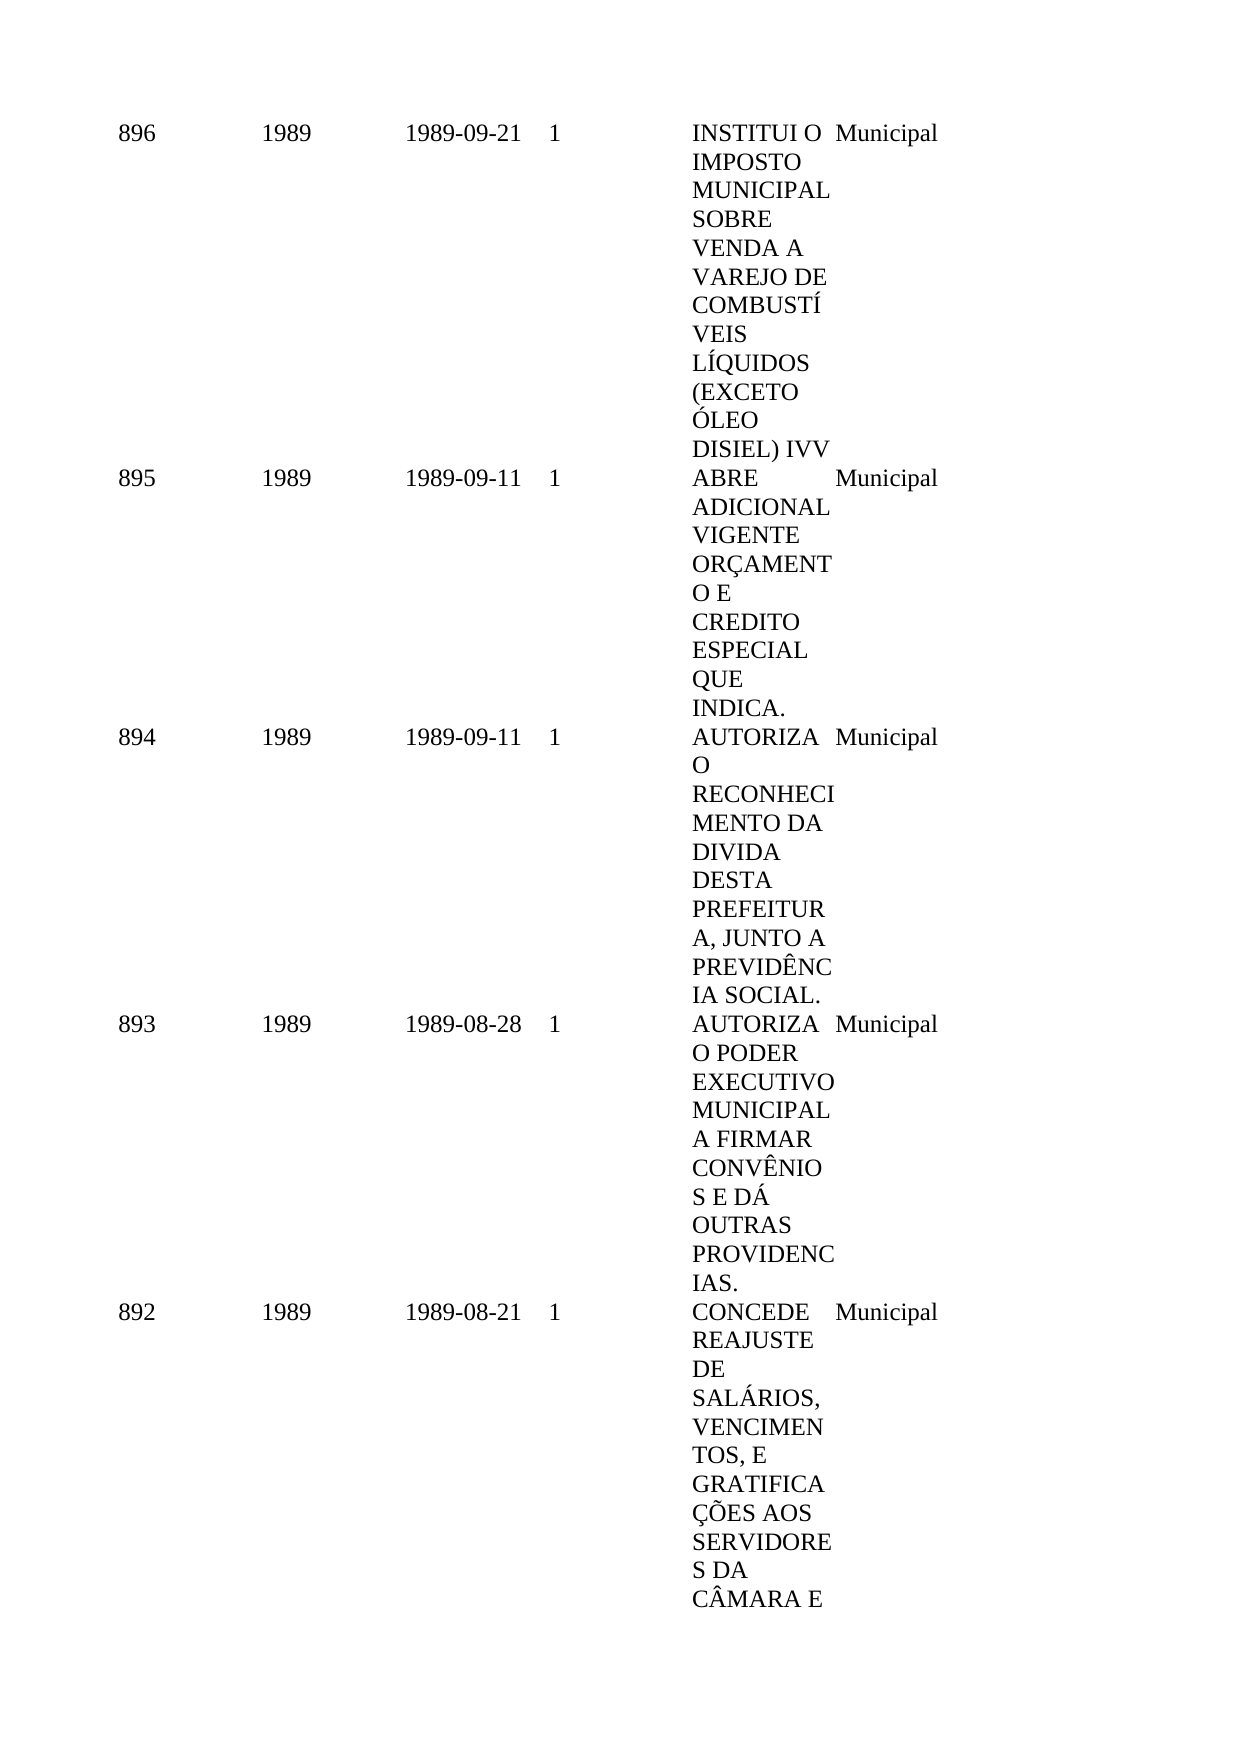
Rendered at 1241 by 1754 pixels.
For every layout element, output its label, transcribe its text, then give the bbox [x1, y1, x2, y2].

table_cell 1989-09-11 [405, 463, 548, 722]
table_cell 893 [118, 1009, 261, 1297]
table_cell 1 [548, 118, 692, 463]
table_cell [979, 463, 1122, 722]
table_cell AUTORIZA O RECONHECIMENTO DA DIVIDA DESTA PREFEITURA, JUNTO A PREVIDÊNCIA SOCIAL. [692, 722, 835, 1009]
table_cell 895 [118, 463, 261, 722]
table_cell 1 [548, 1009, 692, 1297]
table_cell [979, 1009, 1122, 1297]
table_cell [979, 1297, 1122, 1613]
table_cell [979, 118, 1122, 463]
table_cell [979, 722, 1122, 1009]
table_cell Municipal [835, 1009, 979, 1297]
table_cell 1989-08-28 [405, 1009, 548, 1297]
table_cell 1989 [261, 1297, 405, 1613]
table_cell INSTITUI O IMPOSTO MUNICIPAL SOBRE VENDA A VAREJO DE COMBUSTÍVEIS LÍQUIDOS (EXCETO ÓLEO DISIEL) IVV [692, 118, 835, 463]
table_cell 1 [548, 463, 692, 722]
table_cell Municipal [835, 722, 979, 1009]
table_cell Municipal [835, 118, 979, 463]
table_cell AUTORIZA O PODER EXECUTIVO MUNICIPAL A FIRMAR CONVÊNIOS E DÁ OUTRAS PROVIDENCIAS. [692, 1009, 835, 1297]
table_cell CONCEDE REAJUSTE DE SALÁRIOS, VENCIMENTOS, E GRATIFICAÇÕES AOS SERVIDORES DA CÂMARA E [692, 1297, 835, 1613]
table_cell 1989-09-11 [405, 722, 548, 1009]
table_cell ABRE ADICIONAL VIGENTE ORÇAMENTO E CREDITO ESPECIAL QUE INDICA. [692, 463, 835, 722]
table_cell 1989-09-21 [405, 118, 548, 463]
table_cell 1989-08-21 [405, 1297, 548, 1613]
table_cell 1989 [261, 463, 405, 722]
table_cell 892 [118, 1297, 261, 1613]
table_cell 896 [118, 118, 261, 463]
table_cell 1 [548, 722, 692, 1009]
table_cell Municipal [835, 463, 979, 722]
table_cell Municipal [835, 1297, 979, 1613]
table_cell 1989 [261, 118, 405, 463]
table_cell 894 [118, 722, 261, 1009]
table_cell 1 [548, 1297, 692, 1613]
table_cell 1989 [261, 722, 405, 1009]
table_cell 1989 [261, 1009, 405, 1297]
